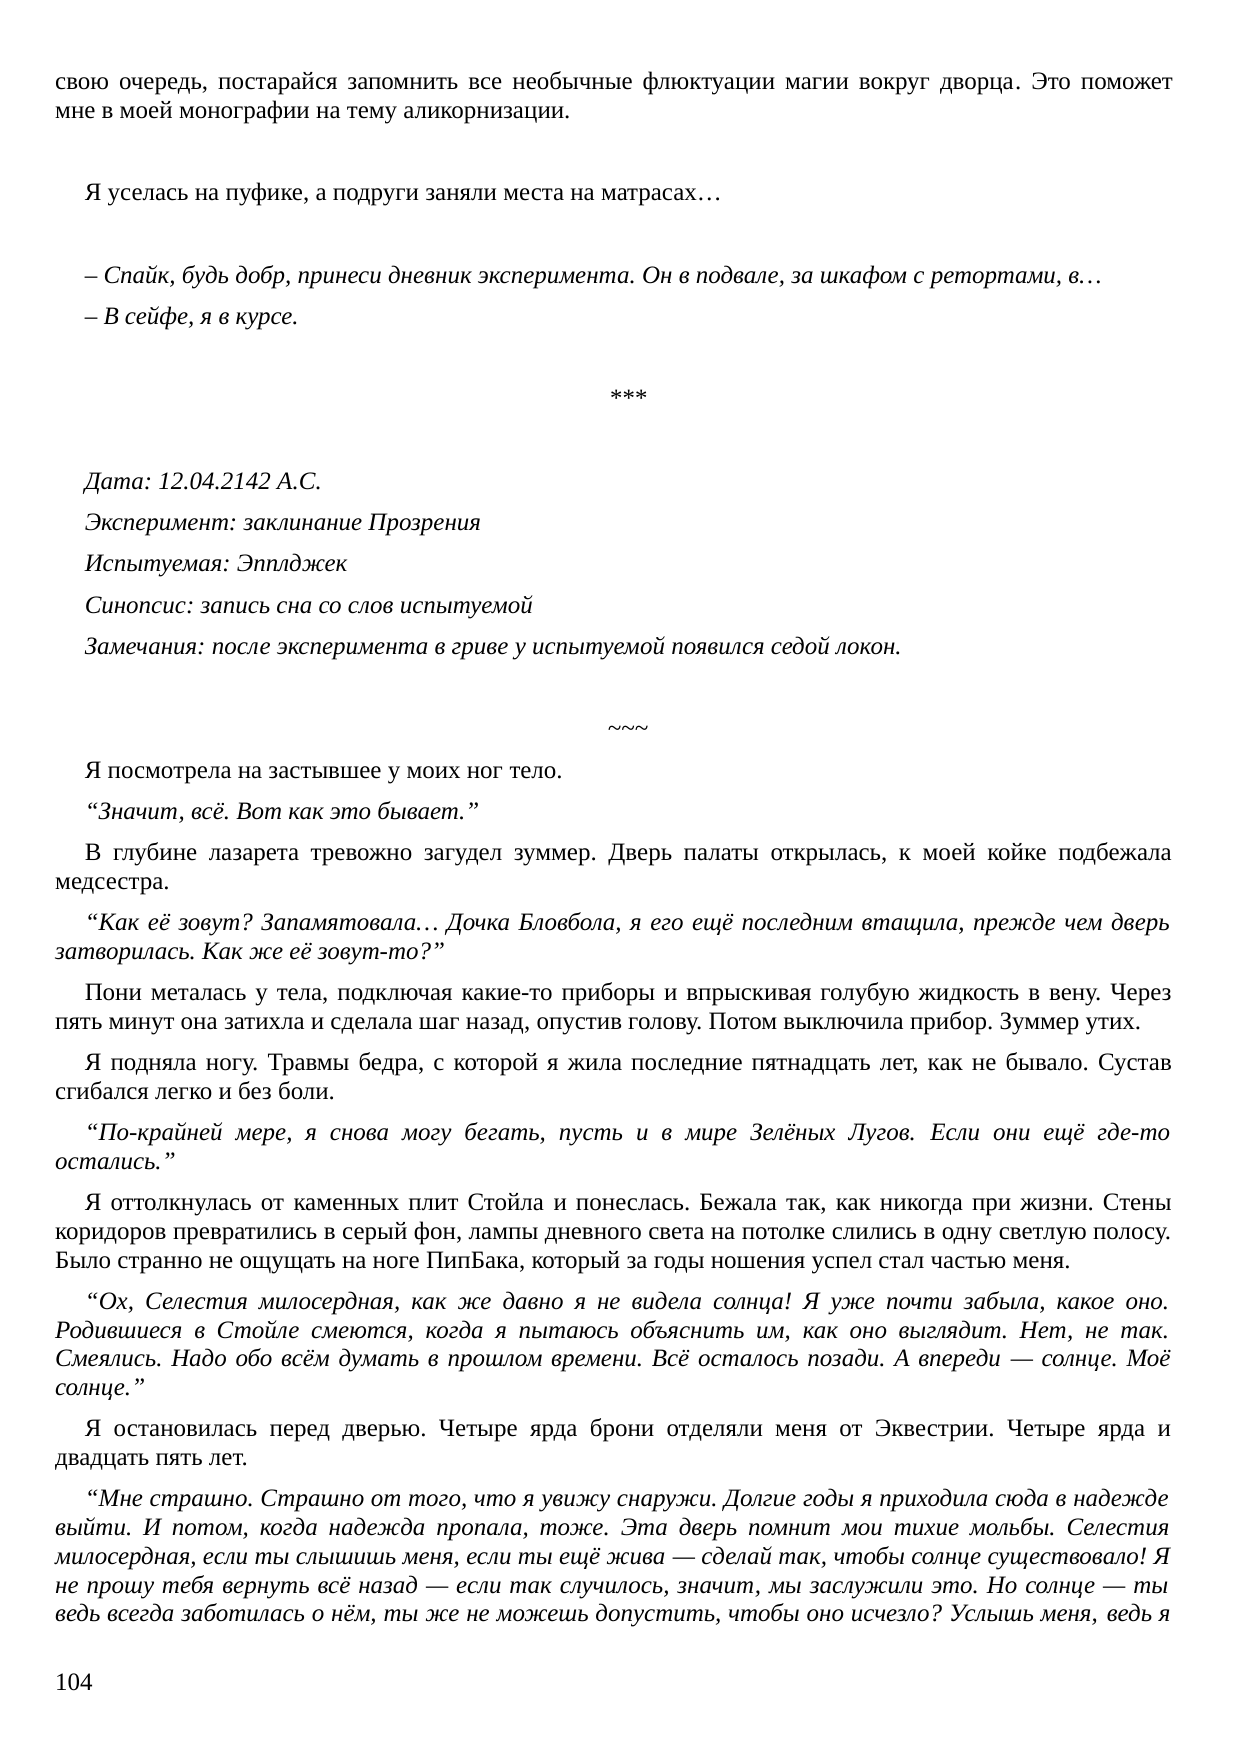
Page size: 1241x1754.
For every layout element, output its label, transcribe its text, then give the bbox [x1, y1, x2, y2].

text – В сейфе, я в курсе. [55, 301, 1173, 330]
text Я уселась на пуфике, а подруги заняли места на матрасах… [55, 177, 1173, 206]
text Эксперимент: заклинание Прозрения [55, 507, 1173, 536]
text “Значит, всё. Вот как это бывает.” [55, 796, 1173, 825]
text свою очередь, постарайся запомнить все необычные флюктуации магии вокруг дворца. Это поможет мне в моей монографии на тему аликорнизации. [55, 66, 1173, 123]
text Пони металась у тела, подключая какие-то приборы и впрыскивая голубую жидкость в вену. Через пять минут она затихла и сделала шаг назад, опустив голову. Потом выключила прибор. Зуммер утих. [55, 977, 1173, 1035]
text Я подняла ногу. Травмы бедра, с которой я жила последние пятнадцать лет, как не бывало. Сустав сгибался легко и без боли. [55, 1047, 1173, 1105]
text Замечания: после эксперимента в гриве у испытуемой появился седой локон. [55, 631, 1173, 660]
text *** [55, 383, 1173, 412]
text “Мне страшно. Страшно от того, что я увижу снаружи. Долгие годы я приходила сюда в надежде выйти. И потом, когда надежда пропала, тоже. Эта дверь помнит мои тихие мольбы. Селестия милосердная, если ты слышишь меня, если ты ещё жива — сделай так, чтобы солнце существовало! Я не прошу тебя вернуть всё назад — если так случилось, значит, мы заслужили это. Но солнце — ты ведь всегда заботилась о нём, ты же не можешь допустить, чтобы оно исчезло? Услышь меня, ведь я [55, 1483, 1173, 1627]
text “По-крайней мере, я снова могу бегать, пусть и в мире Зелёных Лугов. Если они ещё где-то остались.” [55, 1117, 1173, 1175]
text – Спайк, будь добр, принеси дневник эксперимента. Он в подвале, за шкафом с ретортами, в… [55, 260, 1173, 288]
text ~~~ [55, 713, 1173, 742]
text Синопсис: запись сна со слов испытуемой [55, 590, 1173, 618]
text В глубине лазарета тревожно загудел зуммер. Дверь палаты открылась, к моей койке подбежала медсестра. [55, 837, 1173, 895]
text Я оттолкнулась от каменных плит Стойла и понеслась. Бежала так, как никогда при жизни. Стены коридоров превратились в серый фон, лампы дневного света на потолке слились в одну светлую полосу. Было странно не ощущать на ноге ПипБака, который за годы ношения успел стал частью меня. [55, 1187, 1173, 1273]
text Дата: 12.04.2142 А.C. [55, 466, 1173, 495]
text “Как её зовут? Запамятовала… Дочка Бловбола, я его ещё последним втащила, прежде чем дверь затворилась. Как же её зовут-то?” [55, 907, 1173, 965]
text Я посмотрела на застывшее у моих ног тело. [55, 755, 1173, 783]
text Я остановилась перед дверью. Четыре ярда брони отделяли меня от Эквестрии. Четыре ярда и двадцать пять лет. [55, 1413, 1173, 1471]
text “Ох, Селестия милосердная, как же давно я не видела солнца! Я уже почти забыла, какое оно. Родившиеся в Стойле смеются, когда я пытаюсь объяснить им, как оно выглядит. Нет, не так. Смеялись. Надо обо всём думать в прошлом времени. Всё осталось позади. А впереди — солнце. Моё солнце.” [55, 1286, 1173, 1401]
text Испытуемая: Эпплджек [55, 548, 1173, 577]
